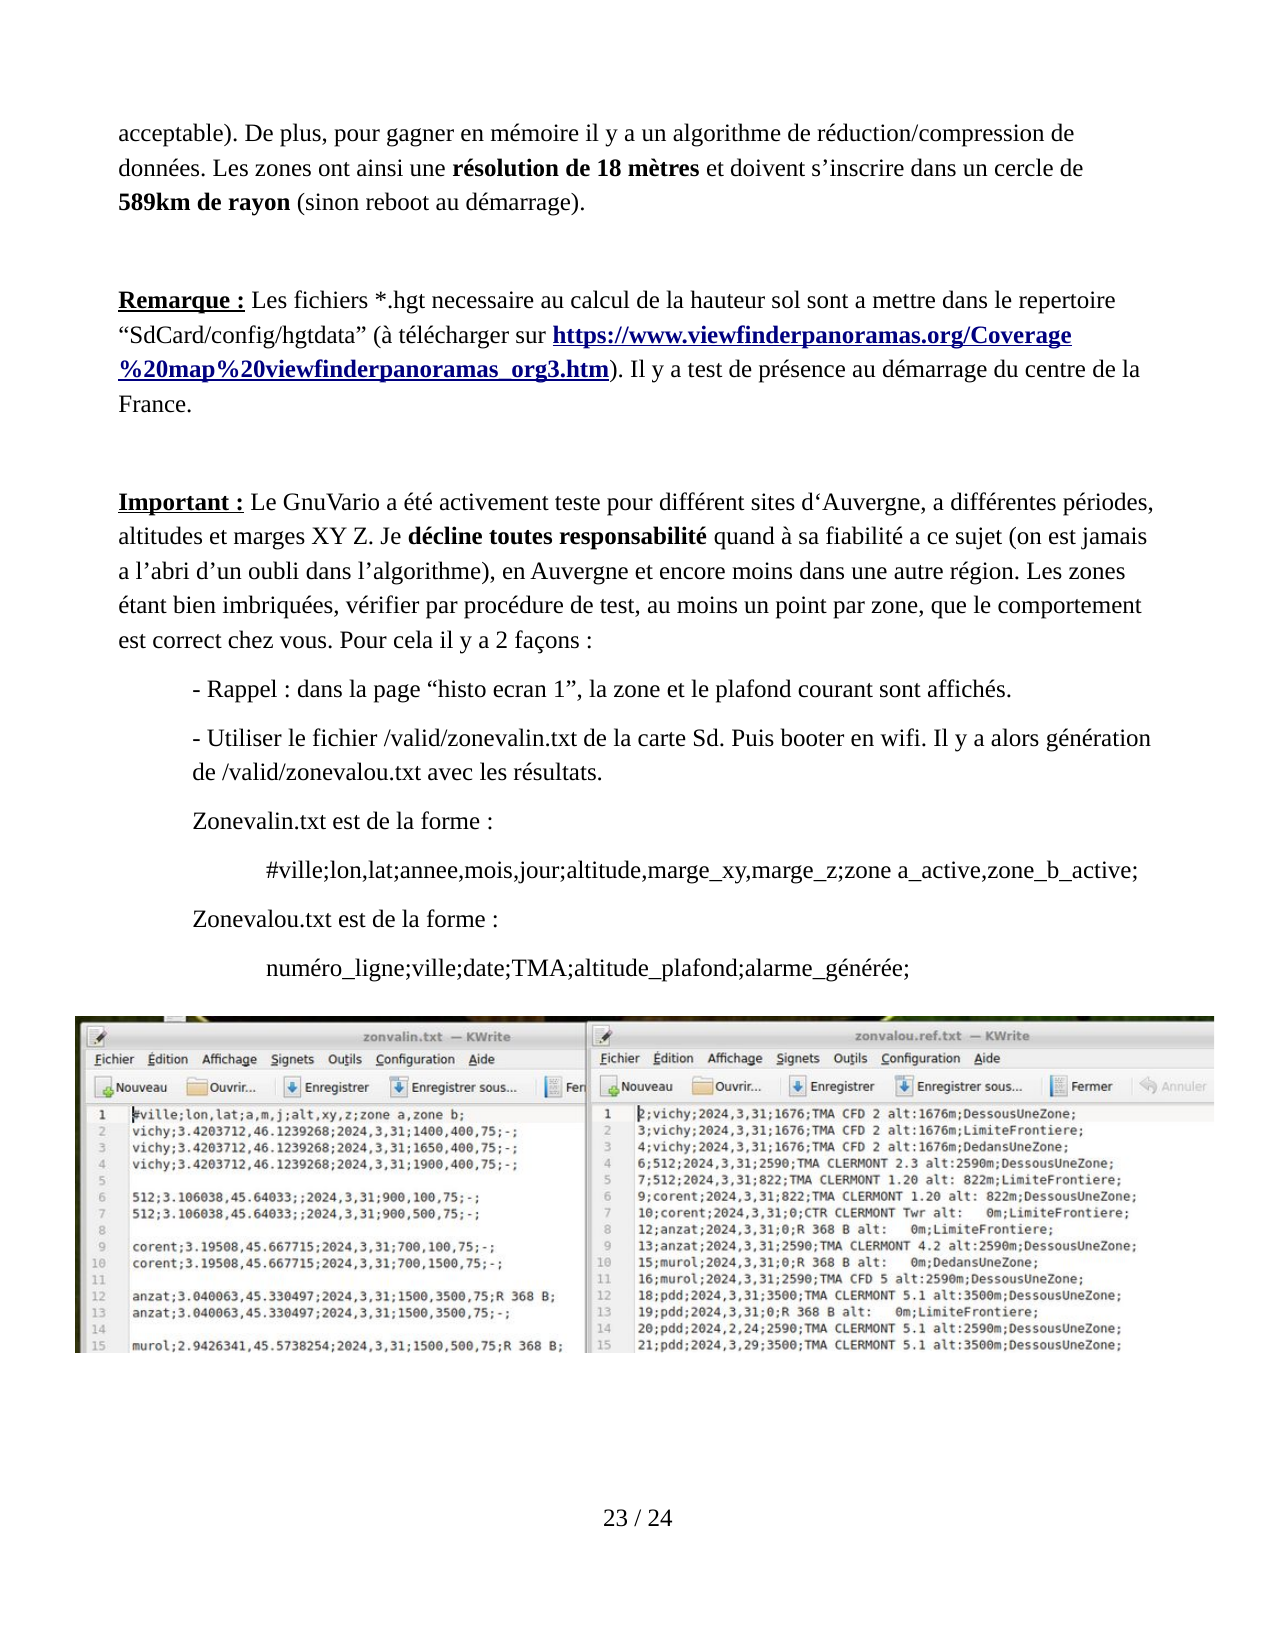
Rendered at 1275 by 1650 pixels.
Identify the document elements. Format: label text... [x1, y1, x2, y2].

text numéro_ligne;ville;date;TMA;altitude_plafond;alarme_générée; [118, 953, 1157, 982]
text Zonevalou.txt est de la forme : [118, 904, 1157, 933]
picture [75, 1016, 1215, 1353]
text - Utiliser le fichier /valid/zonevalin.txt de la carte Sd. Puis booter en wifi. Il y a alors génération de /valid/zonevalou.txt avec les résultats. [118, 723, 1157, 786]
text Important : Le GnuVario a été activement teste pour différent sites d‘Auvergne, a différentes périodes, altitudes et marges XY Z. Je décline toutes responsabilité quand à sa fiabilité a ce sujet (on est jamais a l’abri d’un oubli dans l’algorithme), en Auvergne et encore moins dans une autre région. Les zones étant bien imbriquées, vérifier par procédure de test, au moins un point par zone, que le comportement est correct chez vous. Pour cela il y a 2 façons : [118, 487, 1157, 653]
text acceptable). De plus, pour gagner en mémoire il y a un algorithme de réduction/compression de données. Les zones ont ainsi une résolution de 18 mètres et doivent s’inscrire dans un cercle de 589km de rayon (sinon reboot au démarrage). [118, 118, 1157, 216]
text Zonevalin.txt est de la forme : [118, 806, 1157, 835]
text #ville;lon,lat;annee,mois,jour;altitude,marge_xy,marge_z;zone a_active,zone_b_active; [118, 855, 1157, 884]
text - Rappel : dans la page “histo ecran 1”, la zone et le plafond courant sont affichés. [118, 674, 1157, 702]
text Remarque : Les fichiers *.hgt necessaire au calcul de la hauteur sol sont a mettre dans le repertoire “SdCard/config/hgtdata” (à télécharger sur https://www.viewfinderpanoramas.org/Coverage%20map%20viewfinderpanoramas_org3.htm). Il y a test de présence au démarrage du centre de la France. [118, 285, 1157, 417]
